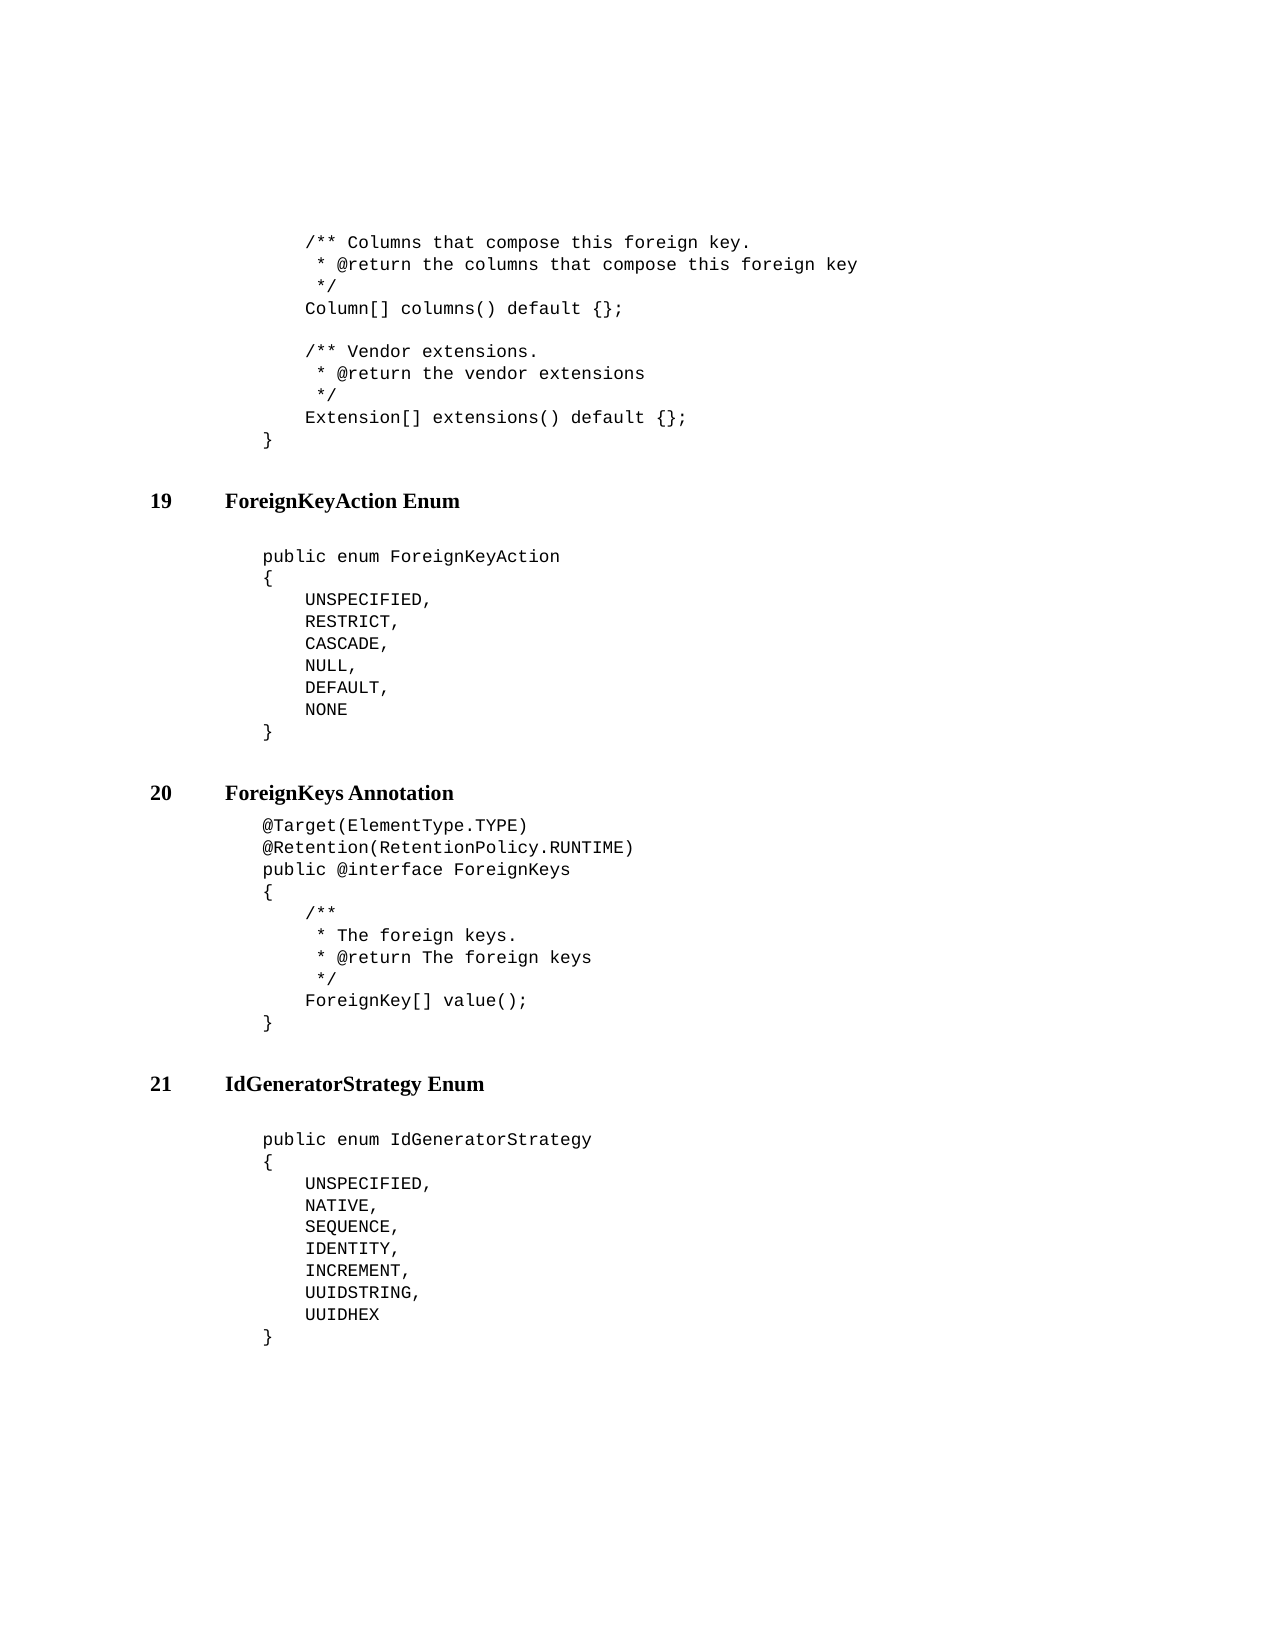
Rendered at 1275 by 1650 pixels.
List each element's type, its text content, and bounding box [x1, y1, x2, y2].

text } [262, 720, 1125, 742]
text DEFAULT, [262, 677, 1125, 698]
text } [262, 429, 1125, 451]
text /** Columns that compose this foreign key. [262, 232, 1125, 254]
text } [262, 1012, 1125, 1034]
text UUIDSTRING, [262, 1282, 1125, 1304]
text { [262, 567, 1125, 589]
subtitle ForeignKeys Annotation [150, 779, 1125, 805]
text * @return the vendor extensions [262, 363, 1125, 385]
text * @return The foreign keys [262, 946, 1125, 968]
text @Retention(RetentionPolicy.RUNTIME) [262, 837, 1125, 859]
text UNSPECIFIED, [262, 1172, 1125, 1194]
text public enum ForeignKeyAction [262, 545, 1125, 567]
subtitle IdGeneratorStrategy Enum [150, 1070, 1125, 1096]
text /** Vendor extensions. [262, 341, 1125, 363]
text ForeignKey[] value(); [262, 990, 1125, 1012]
text { [262, 1151, 1125, 1172]
text CASCADE, [262, 633, 1125, 655]
text public enum IdGeneratorStrategy [262, 1129, 1125, 1151]
text NATIVE, [262, 1194, 1125, 1216]
text * The foreign keys. [262, 924, 1125, 946]
text } [262, 1326, 1125, 1347]
text RESTRICT, [262, 611, 1125, 633]
text Extension[] extensions() default {}; [262, 407, 1125, 429]
text NULL, [262, 655, 1125, 677]
text */ [262, 385, 1125, 407]
text @Target(ElementType.TYPE) [262, 815, 1125, 837]
text UNSPECIFIED, [262, 589, 1125, 611]
text */ [262, 276, 1125, 297]
subtitle ForeignKeyAction Enum [150, 487, 1125, 513]
text public @interface ForeignKeys [262, 859, 1125, 881]
text IDENTITY, [262, 1238, 1125, 1260]
text Column[] columns() default {}; [262, 297, 1125, 319]
text INCREMENT, [262, 1260, 1125, 1282]
text { [262, 881, 1125, 903]
text NONE [262, 698, 1125, 720]
text SEQUENCE, [262, 1216, 1125, 1238]
text */ [262, 968, 1125, 990]
text * @return the columns that compose this foreign key [262, 254, 1125, 276]
text UUIDHEX [262, 1304, 1125, 1326]
text /** [262, 903, 1125, 924]
